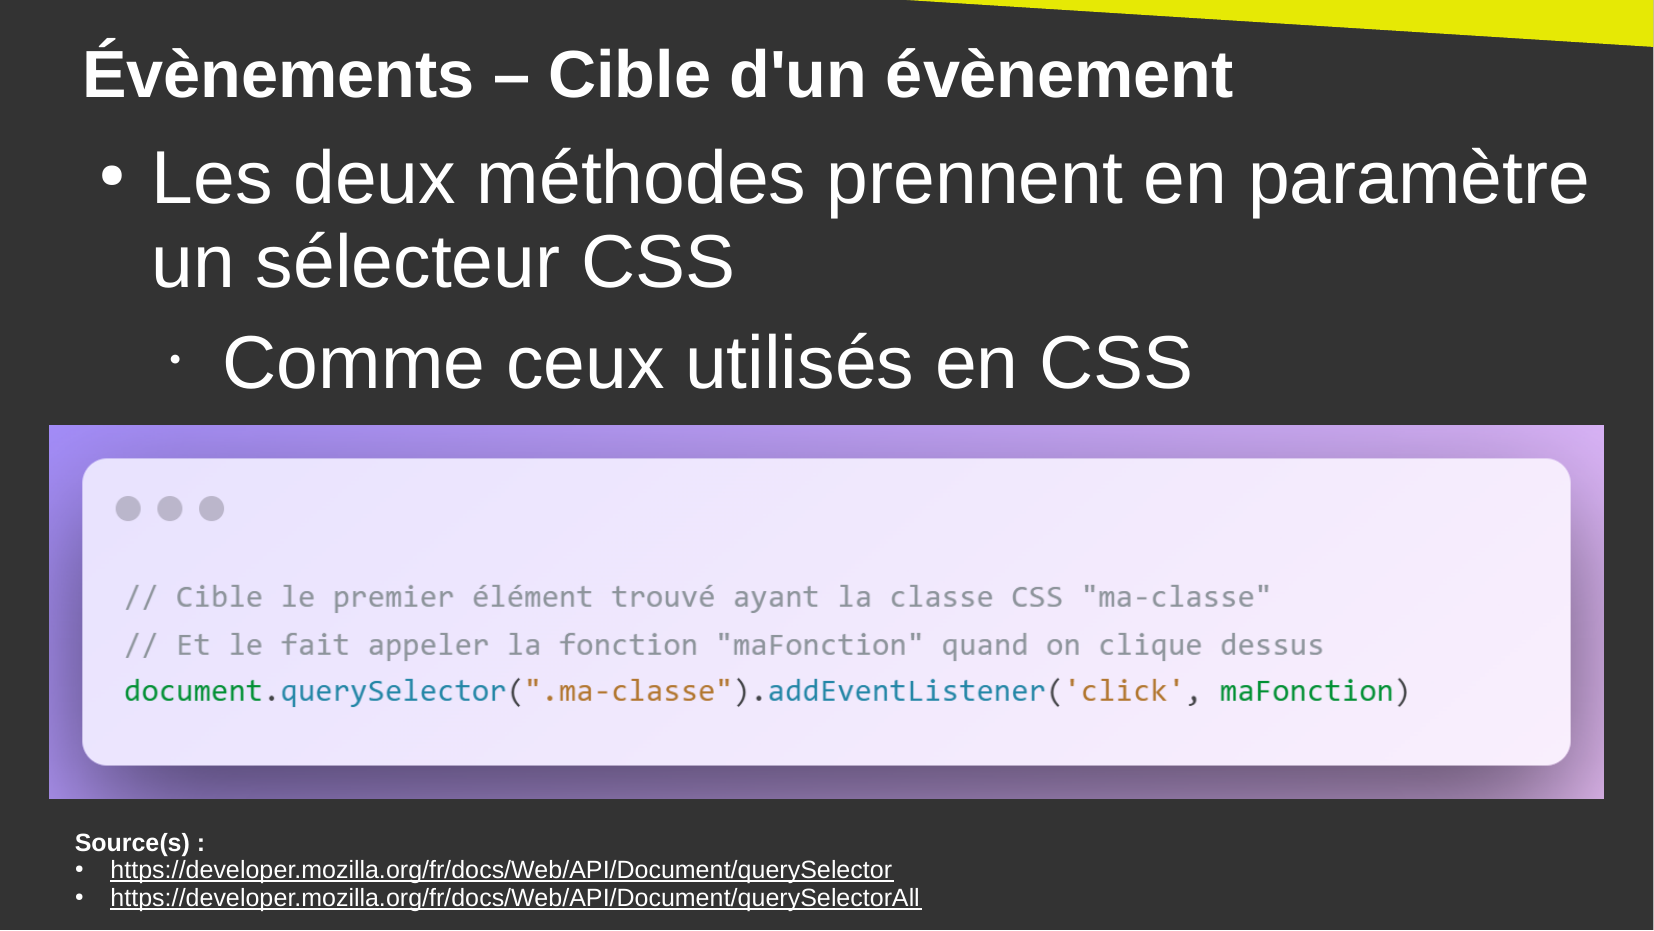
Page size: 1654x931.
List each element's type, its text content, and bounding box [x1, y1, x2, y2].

title Évènements – Cible d'un évènement [82, 37, 1571, 114]
text_box [906, 0, 1654, 47]
text_box Source(s) : https://developer.mozilla.org/fr/docs/Web/API/Document/querySelector https://developer.mozilla.org/fr/docs/Web/API/Document/querySelectorAll [60, 820, 1583, 920]
picture [49, 425, 1604, 799]
list Les deux méthodes prennent en paramètre un sélecteur CSS Comme ceux utilisés en CSS [80, 135, 1620, 426]
